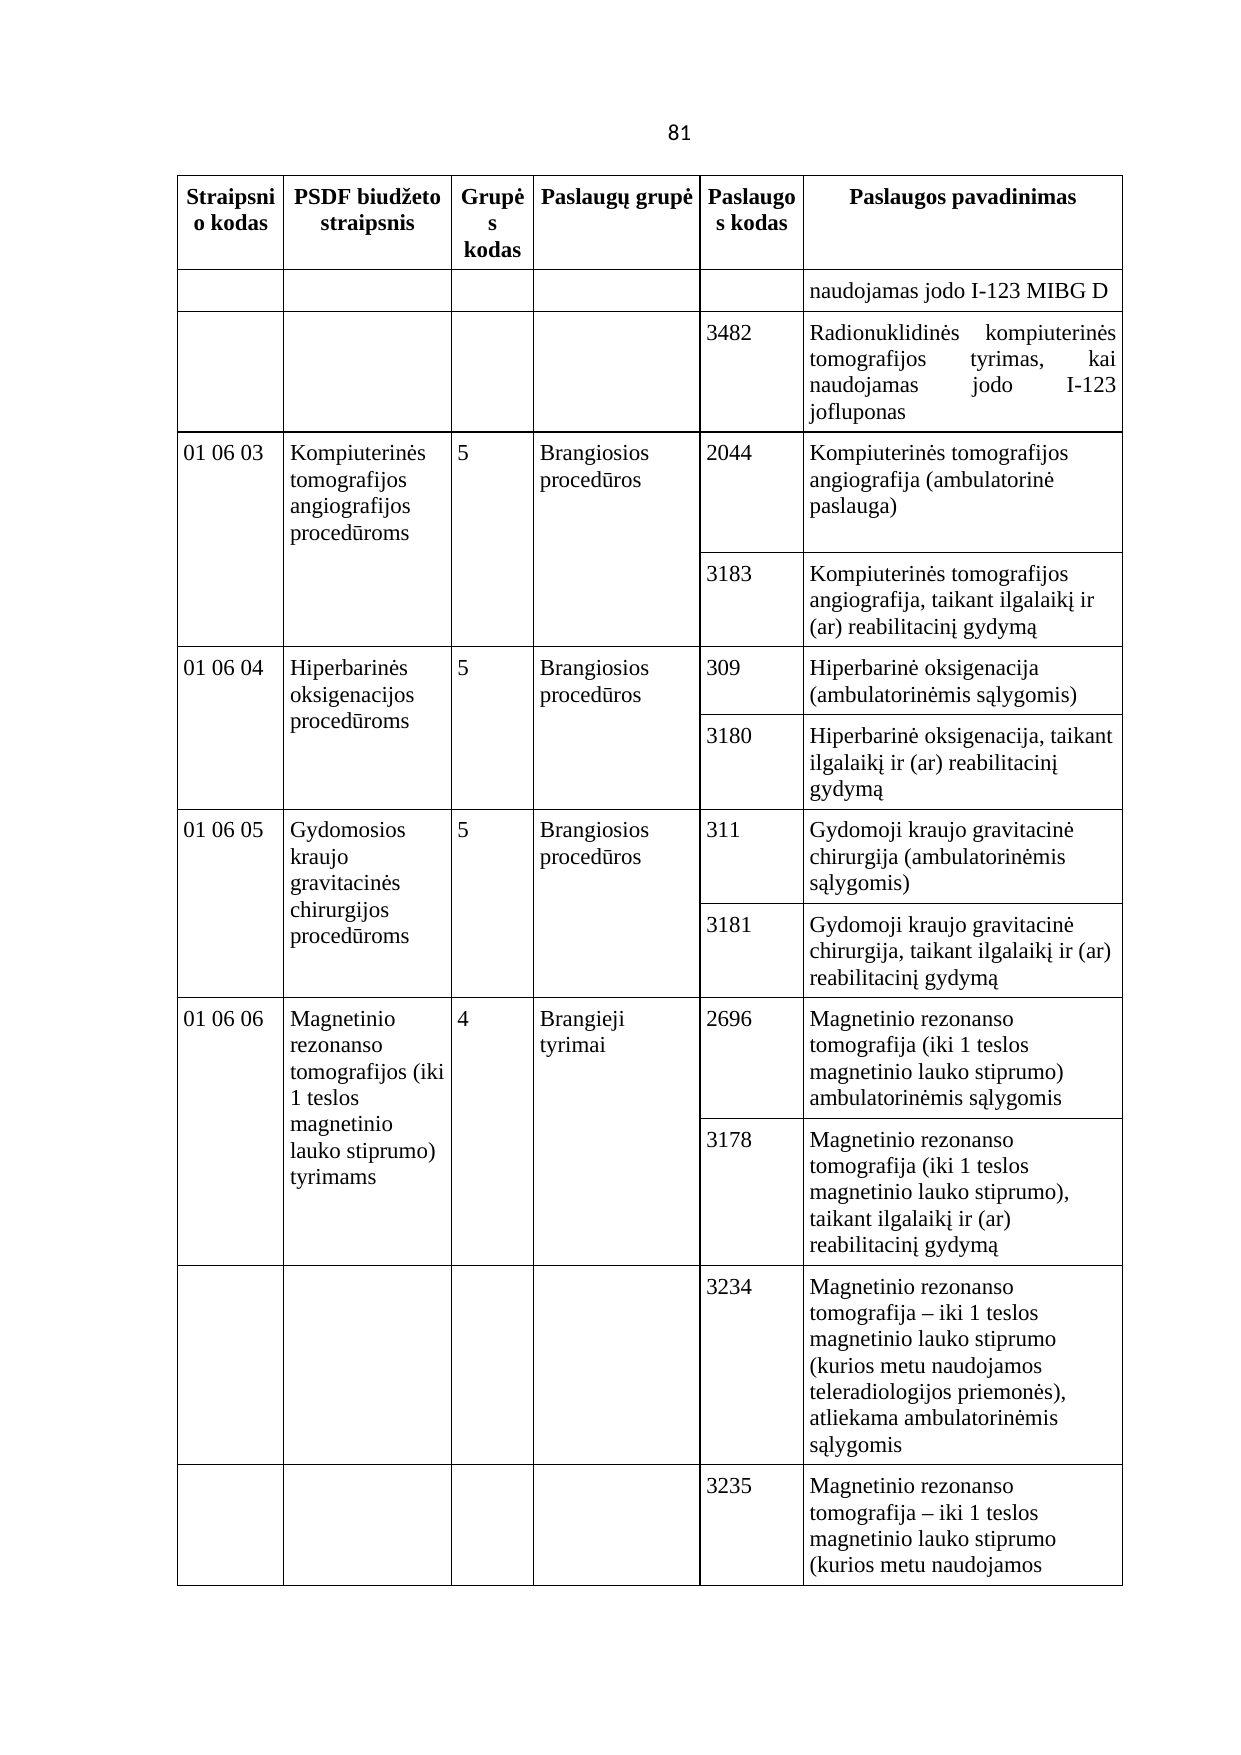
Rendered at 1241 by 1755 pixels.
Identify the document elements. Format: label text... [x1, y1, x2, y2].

table_cell [534, 270, 699, 311]
table_cell Brangiosios procedūros [534, 433, 699, 552]
table_cell Magnetinio rezonanso tomografija (iki 1 teslos magnetinio lauko stiprumo) ambulatorinėmis sąlygomis [804, 998, 1122, 1118]
table_cell 01 06 06 [178, 998, 283, 1118]
table_cell Magnetinio rezonanso tomografija (iki 1 teslos magnetinio lauko stiprumo), taikant ilgalaikį ir (ar) reabilitacinį gydymą [804, 1119, 1122, 1264]
table_cell Gydomosios kraujo gravitacinės chirurgijos procedūroms [284, 810, 451, 997]
table_cell [452, 714, 533, 808]
table_cell [178, 312, 283, 431]
table_cell [452, 552, 533, 646]
table_cell Magnetinio rezonanso tomografijos (iki 1 teslos magnetinio lauko stiprumo) tyrimams [284, 998, 451, 1264]
table_header PSDF biudžeto straipsnis [284, 176, 451, 269]
table_cell [534, 1465, 699, 1585]
table_cell [534, 1118, 699, 1264]
table_cell [178, 714, 283, 808]
table_cell 5 [452, 433, 533, 552]
table_cell [534, 312, 699, 431]
table_cell Magnetinio rezonanso tomografija – iki 1 teslos magnetinio lauko stiprumo (kurios metu naudojamos teleradiologijos priemonės), atliekama ambulatorinėmis sąlygomis [804, 1266, 1122, 1464]
table_cell 01 06 05 [178, 810, 283, 903]
table_cell 3180 [701, 715, 803, 808]
table_cell [178, 903, 283, 997]
table_cell [701, 270, 803, 311]
table_cell [534, 714, 699, 808]
table_cell [452, 1465, 533, 1585]
table_cell Gydomoji kraujo gravitacinė chirurgija, taikant ilgalaikį ir (ar) reabilitacinį gydymą [804, 904, 1122, 997]
table_cell Brangiosios procedūros [534, 810, 699, 997]
table_cell [452, 312, 533, 431]
table_cell [178, 270, 283, 311]
table_cell 3178 [701, 1119, 803, 1264]
table_cell 309 [701, 647, 803, 714]
table_cell Kompiuterinės tomografijos angiografija (ambulatorinė paslauga) [804, 433, 1122, 552]
table_cell Brangieji tyrimai [534, 998, 699, 1118]
table_cell [284, 1465, 451, 1585]
table_cell 01 06 03 [178, 433, 283, 552]
table_cell [452, 1266, 533, 1464]
table_cell [284, 552, 451, 646]
table_cell 5 [452, 647, 533, 714]
table_cell [452, 903, 533, 997]
table_header Grupės kodas [452, 176, 533, 269]
table_cell Hiperbarinė oksigenacija (ambulatorinėmis sąlygomis) [804, 647, 1122, 714]
table_cell [178, 552, 283, 646]
table_cell Gydomoji kraujo gravitacinė chirurgija (ambulatorinėmis sąlygomis) [804, 810, 1122, 903]
table_cell [178, 1118, 283, 1264]
table_header Paslaugų grupė [534, 176, 699, 269]
table_cell 2044 [701, 433, 803, 552]
table_cell [178, 1266, 283, 1464]
table_cell [284, 270, 451, 311]
table_cell [534, 552, 699, 646]
table_cell Magnetinio rezonanso tomografija – iki 1 teslos magnetinio lauko stiprumo (kurios metu naudojamos [804, 1465, 1122, 1585]
table_cell Hiperbarinės oksigenacijos procedūroms [284, 647, 451, 808]
table_cell 3482 [701, 312, 803, 431]
table_header Paslaugos kodas [701, 176, 803, 269]
table_header Paslaugos pavadinimas [804, 176, 1122, 269]
table_cell 3183 [701, 553, 803, 646]
table_cell [284, 1266, 451, 1464]
table_cell [534, 1266, 699, 1464]
table_cell naudojamas jodo I-123 MIBG D [804, 270, 1122, 311]
table_cell 01 06 04 [178, 647, 283, 714]
table_cell Brangiosios procedūros [534, 647, 699, 714]
table_cell [284, 312, 451, 431]
table_cell 4 [452, 998, 533, 1118]
table_cell 5 [452, 810, 533, 903]
table_cell 3234 [701, 1266, 803, 1464]
table_cell 311 [701, 810, 803, 903]
table_cell 3181 [701, 904, 803, 997]
table_cell Kompiuterinės tomografijos angiografija, taikant ilgalaikį ir (ar) reabilitacinį gydymą [804, 553, 1122, 646]
table_cell Kompiuterinės tomografijos angiografijos procedūroms [284, 433, 451, 552]
table_cell Radionuklidinės kompiuterinės tomografijos tyrimas, kai naudojamas jodo I-123 jofluponas [804, 312, 1122, 431]
table_cell 3235 [701, 1465, 803, 1585]
table_cell [452, 270, 533, 311]
table_header Straipsnio kodas [178, 176, 283, 269]
table_cell [452, 1118, 533, 1264]
table_cell 2696 [701, 998, 803, 1118]
table_cell Hiperbarinė oksigenacija, taikant ilgalaikį ir (ar) reabilitacinį gydymą [804, 715, 1122, 808]
table_cell [178, 1465, 283, 1585]
